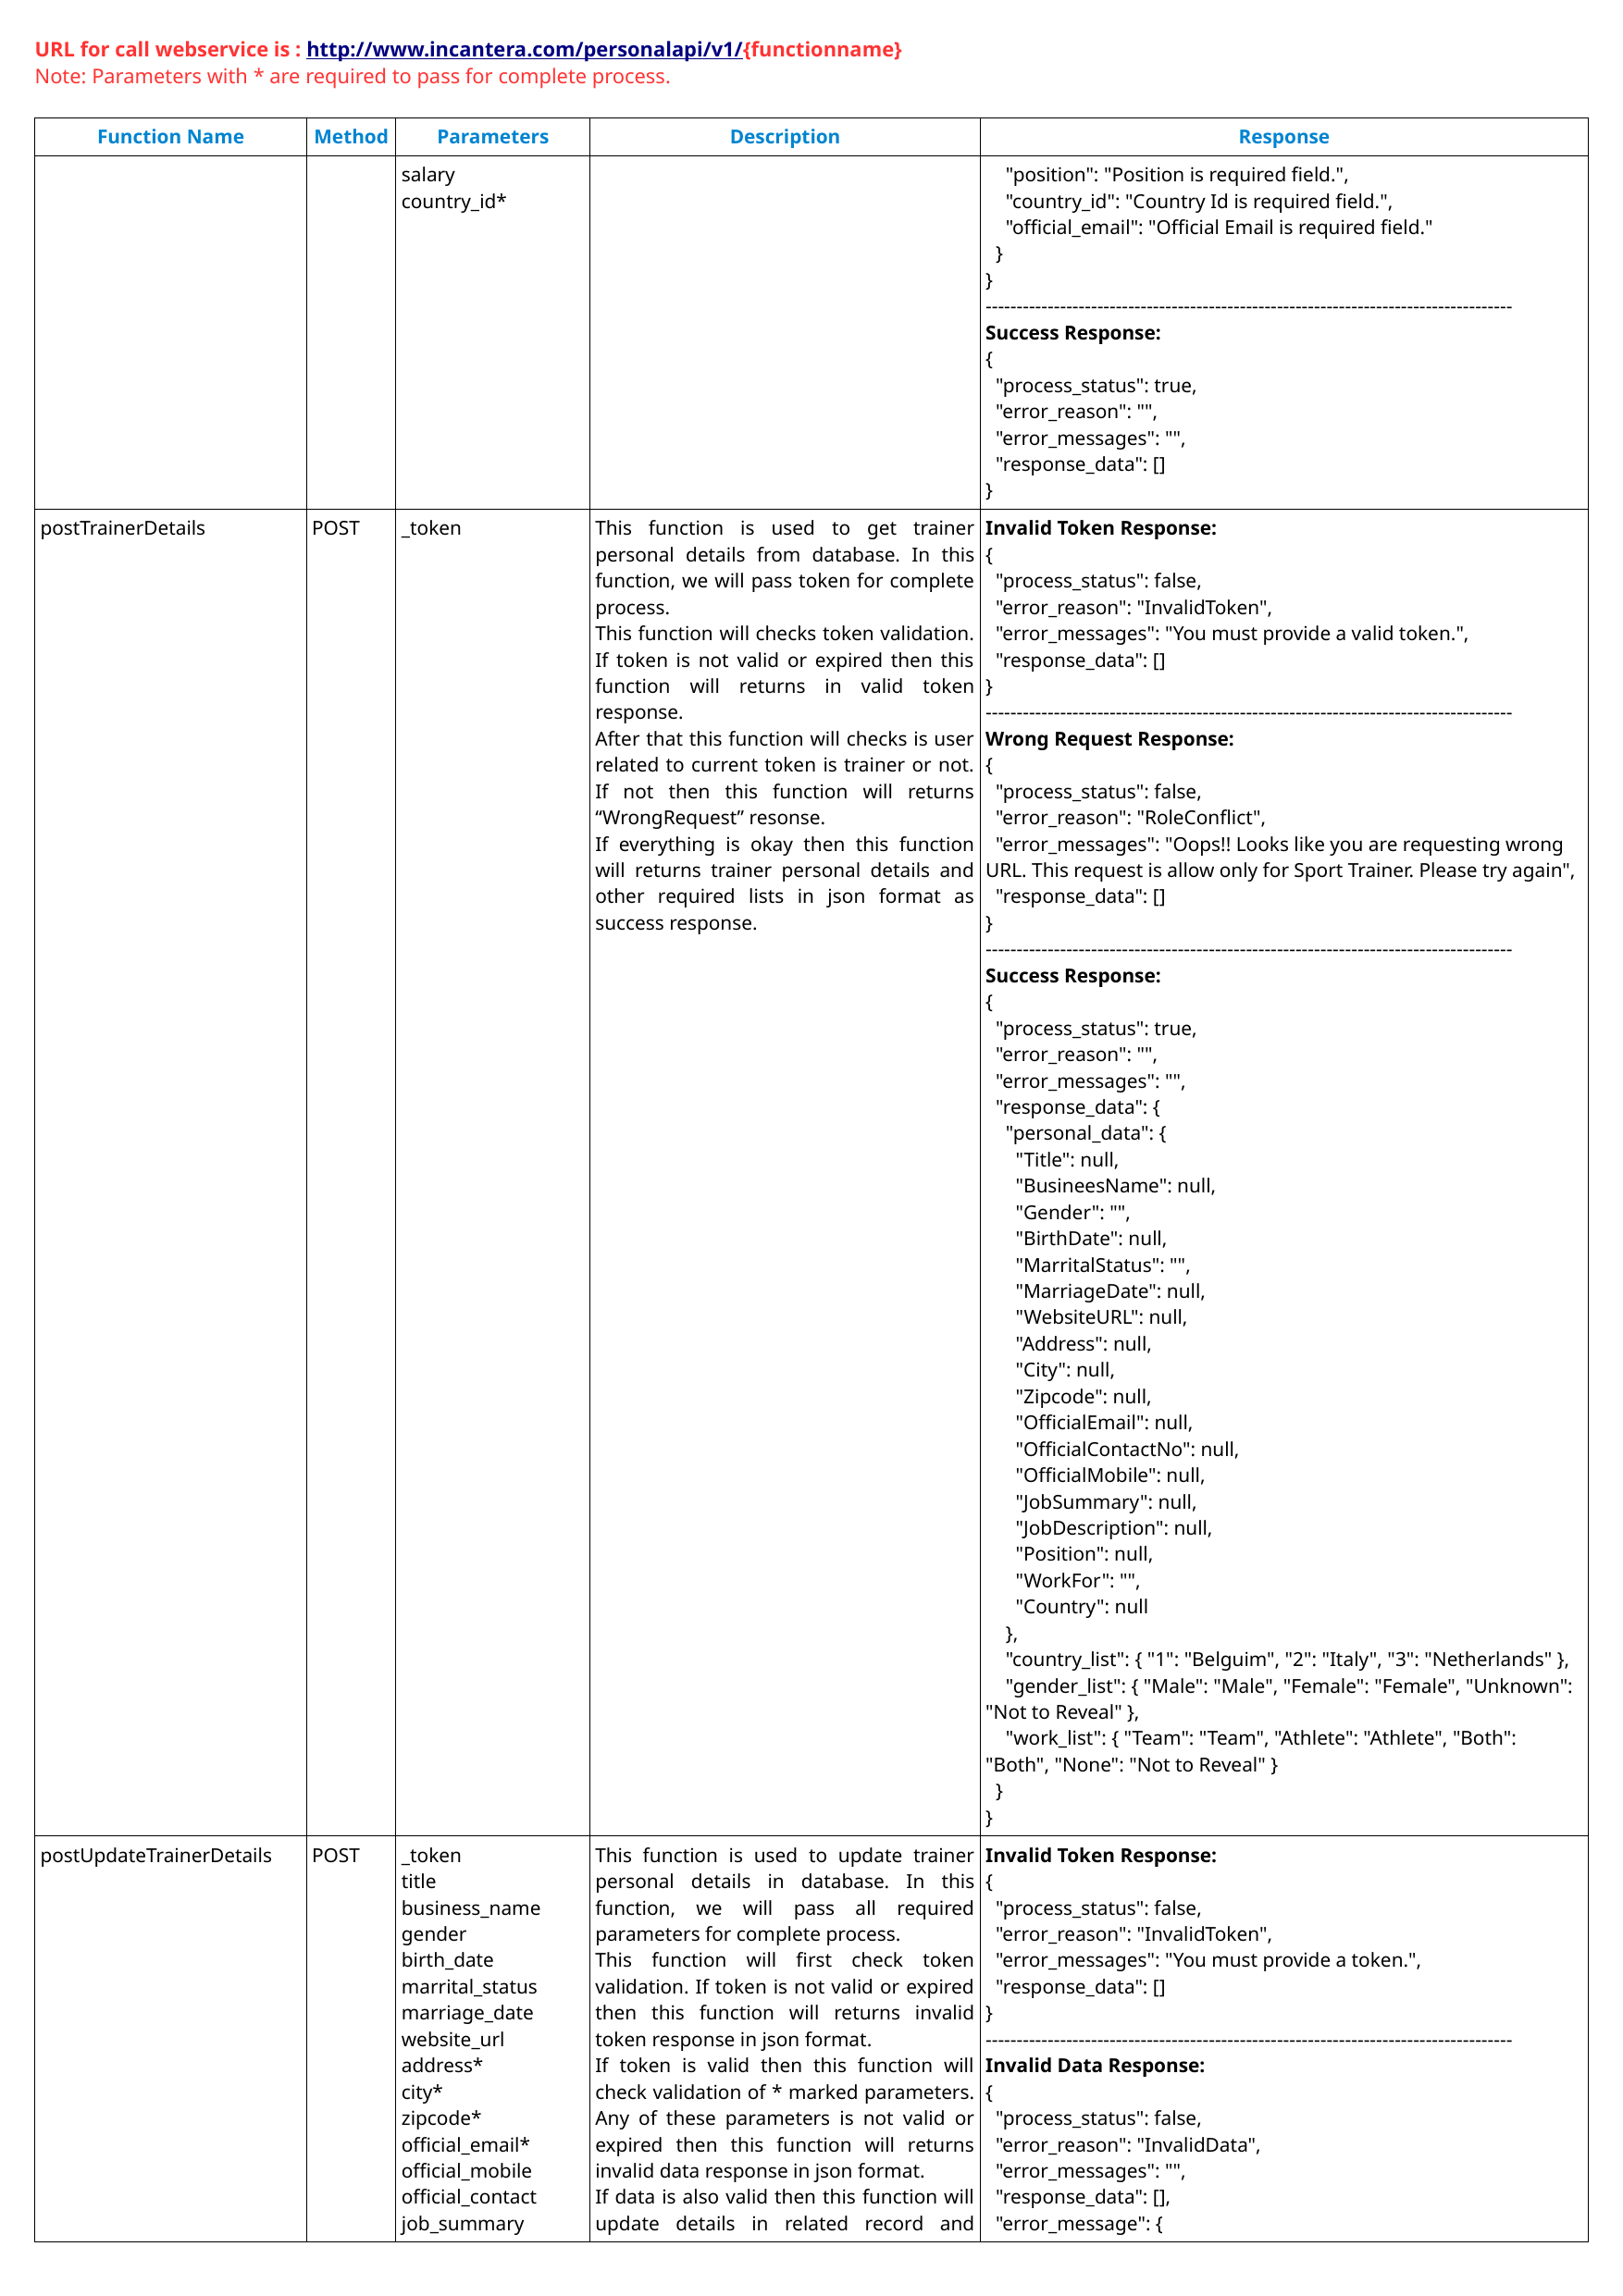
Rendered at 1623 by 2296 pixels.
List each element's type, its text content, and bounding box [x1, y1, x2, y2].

table_header Function Name [35, 118, 306, 154]
table_cell This function is used to get trainer personal details from database. In this function, we will pass token for complete process. This function will checks token validation. If token is not valid or expired then this function will returns in valid token response. After that this function will checks is user related to current token is trainer or not. If not then this function will returns “WrongRequest” resonse. If everything is okay then this function will returns trainer personal details and other required lists in json format as success response. [590, 510, 980, 1835]
table_cell Invalid Token Response: { "process_status": false, "error_reason": "InvalidToken", "error_messages": "You must provide a token.", "response_data": [] } ------------------------------------------------------------------------------------- Invalid Data Response: { "process_status": false, "error_reason": "InvalidData", "error_messages": "", "response_data": [], "error_message": { [981, 1836, 1588, 2241]
table_header Method [307, 118, 395, 154]
table_cell postTrainerDetails [35, 510, 306, 1835]
table_cell _token [396, 510, 589, 1835]
table_cell postUpdateTrainerDetails [35, 1836, 306, 2241]
table_cell POST [307, 1836, 395, 2241]
table_cell [35, 156, 306, 509]
table_cell [590, 156, 980, 509]
table_cell salary country_id* [396, 156, 589, 509]
table_header Parameters [396, 118, 589, 154]
table_cell "position": "Position is required field.", "country_id": "Country Id is required field.", "official_email": "Official Email is required field." } } ------------------------------------------------------------------------------------- Success Response: { "process_status": true, "error_reason": "", "error_messages": "", "response_data": [] } [981, 156, 1588, 509]
table_cell Invalid Token Response: { "process_status": false, "error_reason": "InvalidToken", "error_messages": "You must provide a valid token.", "response_data": [] } ------------------------------------------------------------------------------------- Wrong Request Response: { "process_status": false, "error_reason": "RoleConflict", "error_messages": "Oops!! Looks like you are requesting wrong URL. This request is allow only for Sport Trainer. Please try again", "response_data": [] } ------------------------------------------------------------------------------------- Success Response: { "process_status": true, "error_reason": "", "error_messages": "", "response_data": { "personal_data": { "Title": null, "BusineesName": null, "Gender": "", "BirthDate": null, "MarritalStatus": "", "MarriageDate": null, "WebsiteURL": null, "Address": null, "City": null, "Zipcode": null, "OfficialEmail": null, "OfficialContactNo": null, "OfficialMobile": null, "JobSummary": null, "JobDescription": null, "Position": null, "WorkFor": "", "Country": null }, "country_list": { "1": "Belguim", "2": "Italy", "3": "Netherlands" }, "gender_list": { "Male": "Male", "Female": "Female", "Unknown": "Not to Reveal" }, "work_list": { "Team": "Team", "Athlete": "Athlete", "Both": "Both", "None": "Not to Reveal" } } } [981, 510, 1588, 1835]
table_cell [307, 156, 395, 509]
table_cell POST [307, 510, 395, 1835]
table_cell This function is used to update trainer personal details in database. In this function, we will pass all required parameters for complete process. This function will first check token validation. If token is not valid or expired then this function will returns invalid token response in json format. If token is valid then this function will check validation of * marked parameters. Any of these parameters is not valid or expired then this function will returns invalid data response in json format. If data is also valid then this function will update details in related record and [590, 1836, 980, 2241]
table_header Response [981, 118, 1588, 154]
table_header Description [590, 118, 980, 154]
table_cell _token title business_name gender birth_date marrital_status marriage_date website_url address* city* zipcode* official_email* official_mobile official_contact job_summary [396, 1836, 589, 2241]
